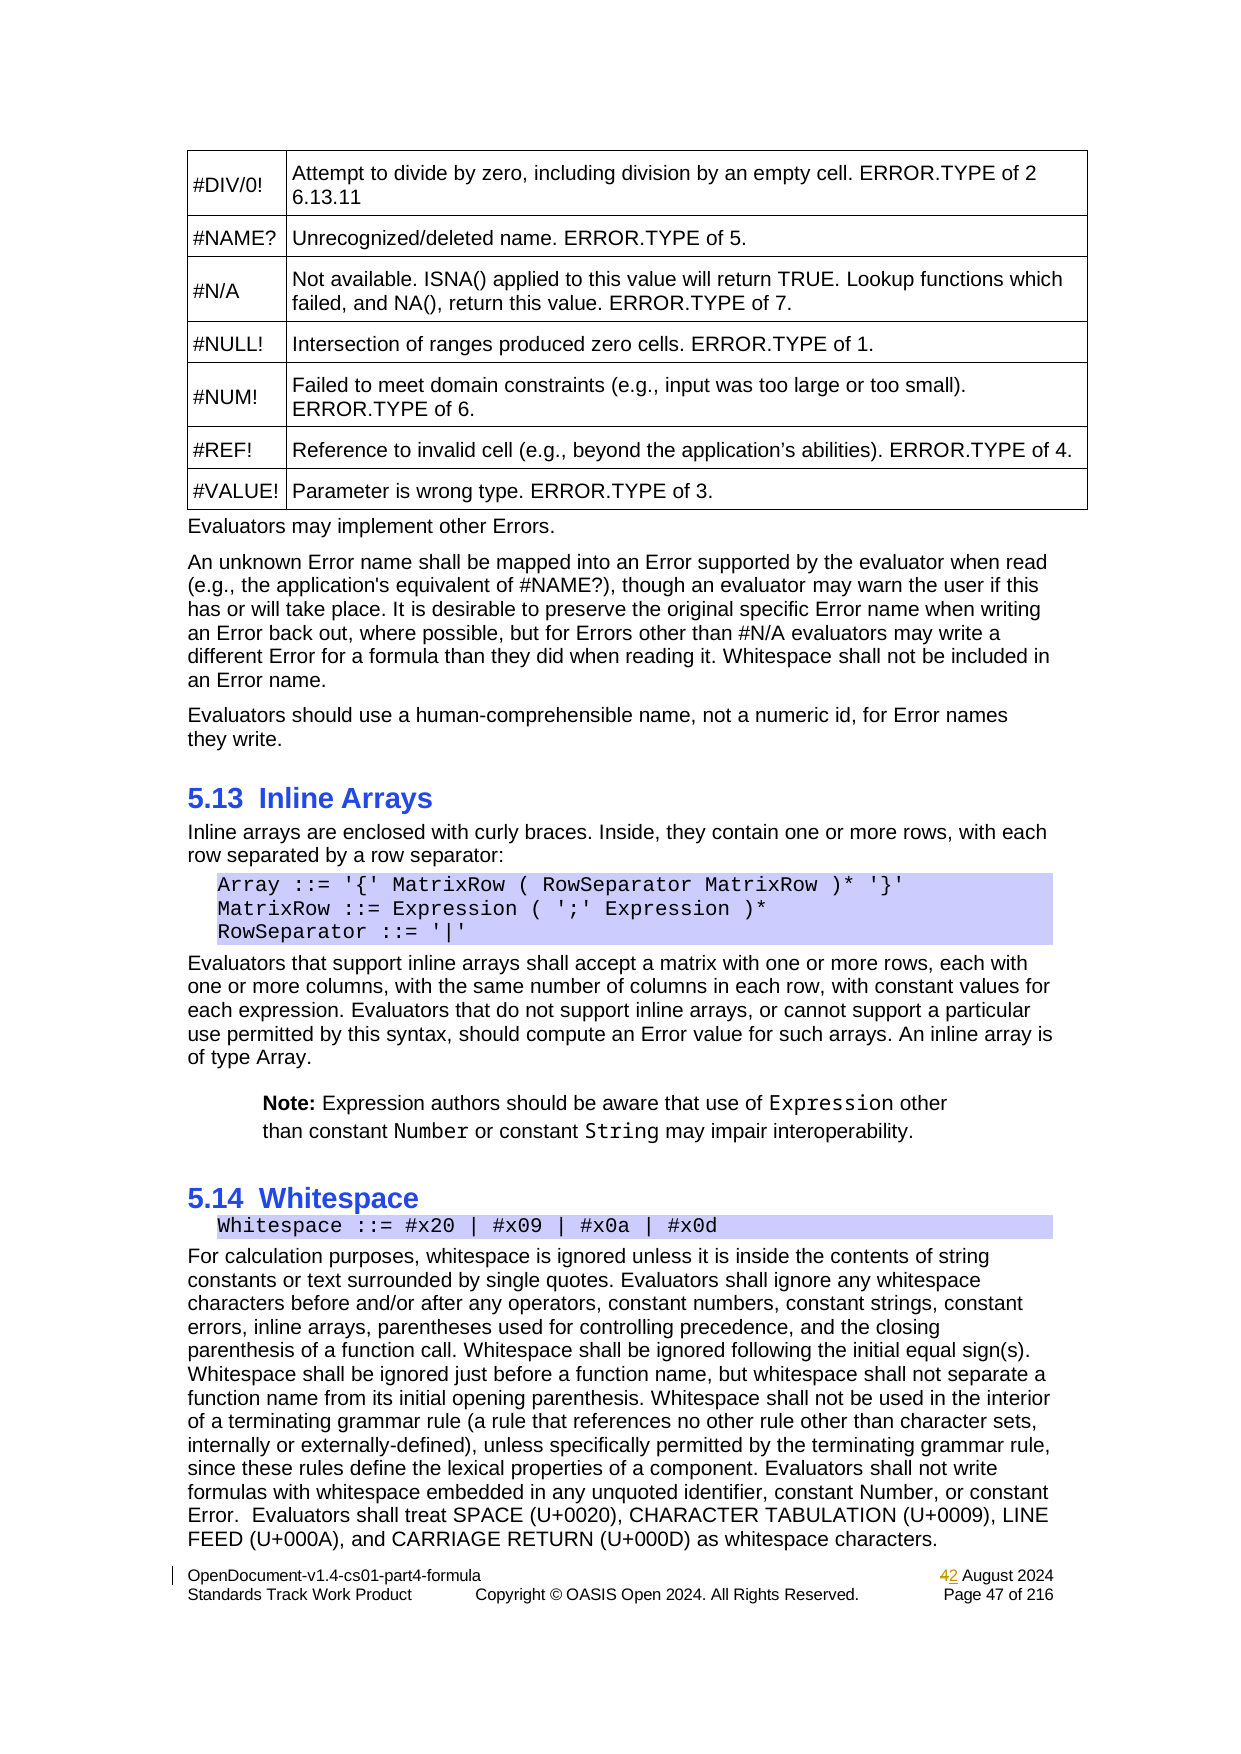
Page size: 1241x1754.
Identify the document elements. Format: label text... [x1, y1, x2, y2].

subtitle Whitespace [187, 1182, 1053, 1215]
text Note: Expression authors should be aware that use of Expression other than constant Number or constant String may impair interoperability. [262, 1088, 978, 1145]
text Inline arrays are enclosed with curly braces. Inside, they contain one or more rows, with each row separated by a row separator: [187, 820, 1053, 867]
table_cell #NAME? [188, 216, 286, 256]
text Array ::= '{' MatrixRow ( RowSeparator MatrixRow )* '}' [217, 873, 1053, 897]
table_cell Parameter is wrong type. ERROR.TYPE of 3. [287, 469, 1087, 509]
text For calculation purposes, whitespace is ignored unless it is inside the contents of string constants or text surrounded by single quotes. Evaluators shall ignore any whitespace characters before and/or after any operators, constant numbers, constant strings, constant errors, inline arrays, parentheses used for controlling precedence, and the closing parenthesis of a function call. Whitespace shall be ignored following the initial equal sign(s). Whitespace shall be ignored just before a function name, but whitespace shall not separate a function name from its initial opening parenthesis. Whitespace shall not be used in the interior of a terminating grammar rule (a rule that references no other rule other than character sets, internally or externally-defined), unless specifically permitted by the terminating grammar rule, since these rules define the lexical properties of a component. Evaluators shall not write formulas with whitespace embedded in any unquoted identifier, constant Number, or constant Error. Evaluators shall treat SPACE (U+0020), CHARACTER TABULATION (U+0009), LINE FEED (U+000A), and CARRIAGE RETURN (U+000D) as whitespace characters. [187, 1245, 1053, 1551]
table_cell #N/A [188, 257, 286, 321]
text RowSeparator ::= '|' [217, 921, 1053, 945]
text Whitespace ::= #x20 | #x09 | #x0a | #x0d [217, 1215, 1053, 1239]
table_cell Failed to meet domain constraints (e.g., input was too large or too small). ERROR.TYPE of 6. [287, 363, 1087, 426]
text Evaluators may implement other Errors. [187, 515, 1053, 538]
text MatrixRow ::= Expression ( ';' Expression )* [217, 897, 1053, 921]
table_cell #VALUE! [188, 469, 286, 509]
subtitle Inline Arrays [187, 782, 1053, 814]
table_cell #DIV/0! [188, 151, 286, 215]
table_cell Unrecognized/deleted name. ERROR.TYPE of 5. [287, 216, 1087, 256]
text Evaluators should use a human-comprehensible name, not a numeric id, for Error names they write. [187, 704, 1053, 751]
table_cell #REF! [188, 427, 286, 467]
table_cell Intersection of ranges produced zero cells. ERROR.TYPE of 1. [287, 322, 1087, 362]
table_cell #NUM! [188, 363, 286, 426]
table_cell #NULL! [188, 322, 286, 362]
table_cell Reference to invalid cell (e.g., beyond the application’s abilities). ERROR.TYPE of 4. [287, 427, 1087, 467]
table_cell Not available. ISNA() applied to this value will return TRUE. Lookup functions which failed, and NA(), return this value. ERROR.TYPE of 7. [287, 257, 1087, 321]
text An unknown Error name shall be mapped into an Error supported by the evaluator when read (e.g., the application's equivalent of #NAME?), though an evaluator may warn the user if this has or will take place. It is desirable to preserve the original specific Error name when writing an Error back out, where possible, but for Errors other than #N/A evaluators may write a different Error for a formula than they did when reading it. Whitespace shall not be included in an Error name. [187, 550, 1053, 692]
text Evaluators that support inline arrays shall accept a matrix with one or more rows, each with one or more columns, with the same number of columns in each row, with constant values for each expression. Evaluators that do not support inline arrays, or cannot support a particular use permitted by this syntax, should compute an Error value for such arrays. An inline array is of type Array. [187, 951, 1053, 1069]
table_cell Attempt to divide by zero, including division by an empty cell. ERROR.TYPE of 2 6.13.11 [287, 151, 1087, 215]
